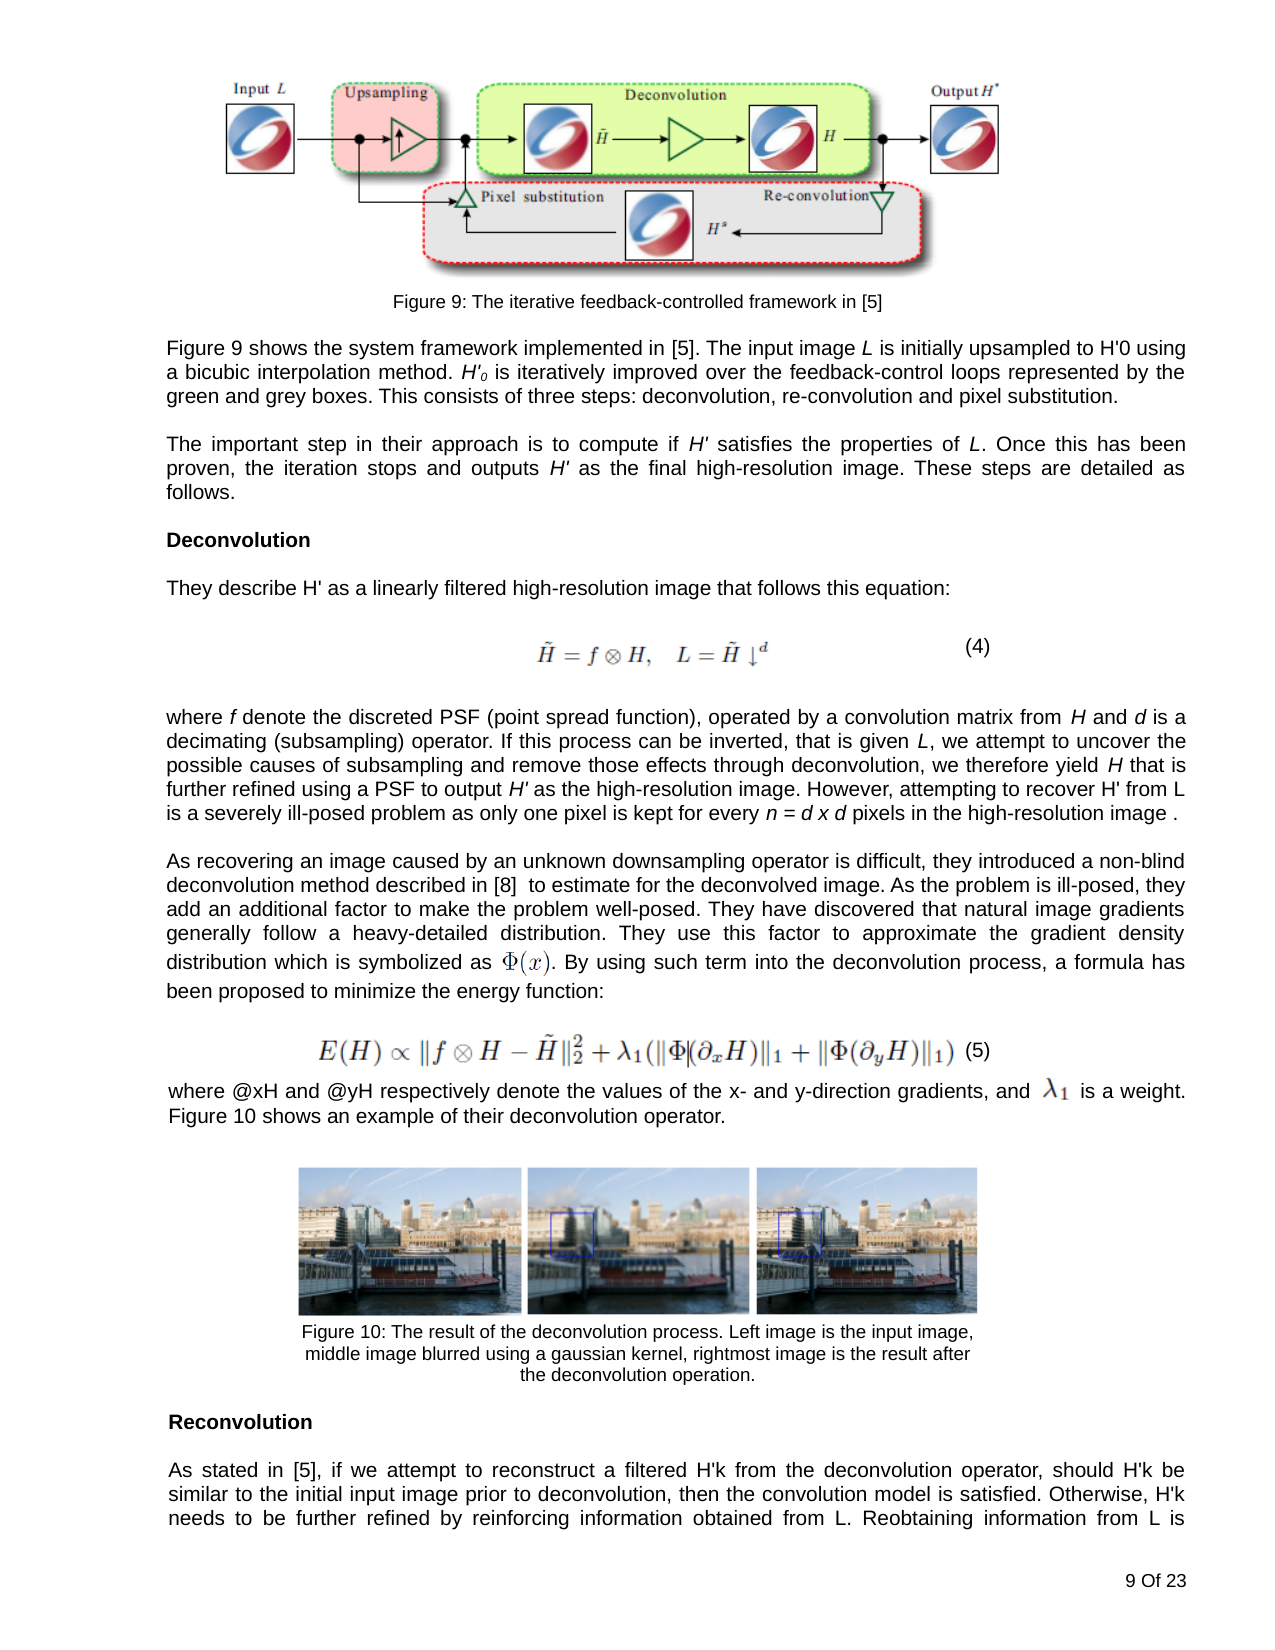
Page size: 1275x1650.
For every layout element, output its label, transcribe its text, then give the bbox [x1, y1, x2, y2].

picture [505, 623, 770, 681]
text where f denote the discreted PSF (point spread function), operated by a convolution matrix from H and d is a decimating (subsampling) operator. If this process can be inverted, that is given L, we attempt to uncover the possible causes of subsampling and remove those effects through deconvolution, we therefore yield H that is further refined using a PSF to output H' as the high-resolution image. However, attempting to recover H' from L is a severely ill-posed problem as only one pixel is kept for every n = d x d pixels in the high-resolution image . [166, 705, 1186, 825]
text where @xH and @yH respectively denote the values of the x- and y-direction gradients, and is a weight. Figure 10 shows an example of their deconvolution operator. [168, 1028, 1186, 1128]
picture [318, 1028, 957, 1074]
text Figure 10: The result of the deconvolution process. Left image is the input image, middle image blurred using a gaussian kernel, rightmost image is the result after the deconvolution operation. [290, 1322, 985, 1386]
picture [1037, 1073, 1074, 1105]
text Deconvolution [166, 528, 1186, 552]
text The important step in their approach is to compute if H' satisfies the properties of L. Once this has been proven, the iteration stops and outputs H' as the final high-resolution image. These steps are detailed as follows. [166, 432, 1186, 504]
text As stated in [5], if we attempt to reconstruct a filtered H'k from the deconvolution operator, should H'k be similar to the initial input image prior to deconvolution, then the convolution model is satisfied. Otherwise, H'k needs to be further refined by reinforcing information obtained from L. Reobtaining information from L is [168, 1458, 1186, 1529]
picture [290, 1165, 986, 1322]
text They describe H' as a linearly filtered high-resolution image that follows this equation: [166, 576, 1186, 599]
picture [211, 71, 1064, 291]
text Figure 9: The iterative feedback-controlled framework in [5] [211, 291, 1064, 312]
text As recovering an image caused by an unknown downsampling operator is difficult, they introduced a non-blind deconvolution method described in [8] to estimate for the deconvolved image. As the problem is ill-posed, they add an additional factor to make the problem well-posed. They have discovered that natural image gradients generally follow a heavy-detailed distribution. They use this factor to approximate the gradient density distribution which is symbolized as . By using such term into the deconvolution process, a formula has been proposed to minimize the energy function: [166, 849, 1186, 1003]
text Reconvolution [168, 1410, 1186, 1434]
text Figure 9 shows the system framework implemented in [5]. The input image L is initially upsampled to H'0 using a bicubic interpolation method. H'0 is iteratively improved over the feedback-control loops represented by the green and grey boxes. This consists of three steps: deconvolution, re-convolution and pixel substitution. [166, 336, 1186, 408]
picture [500, 944, 551, 979]
